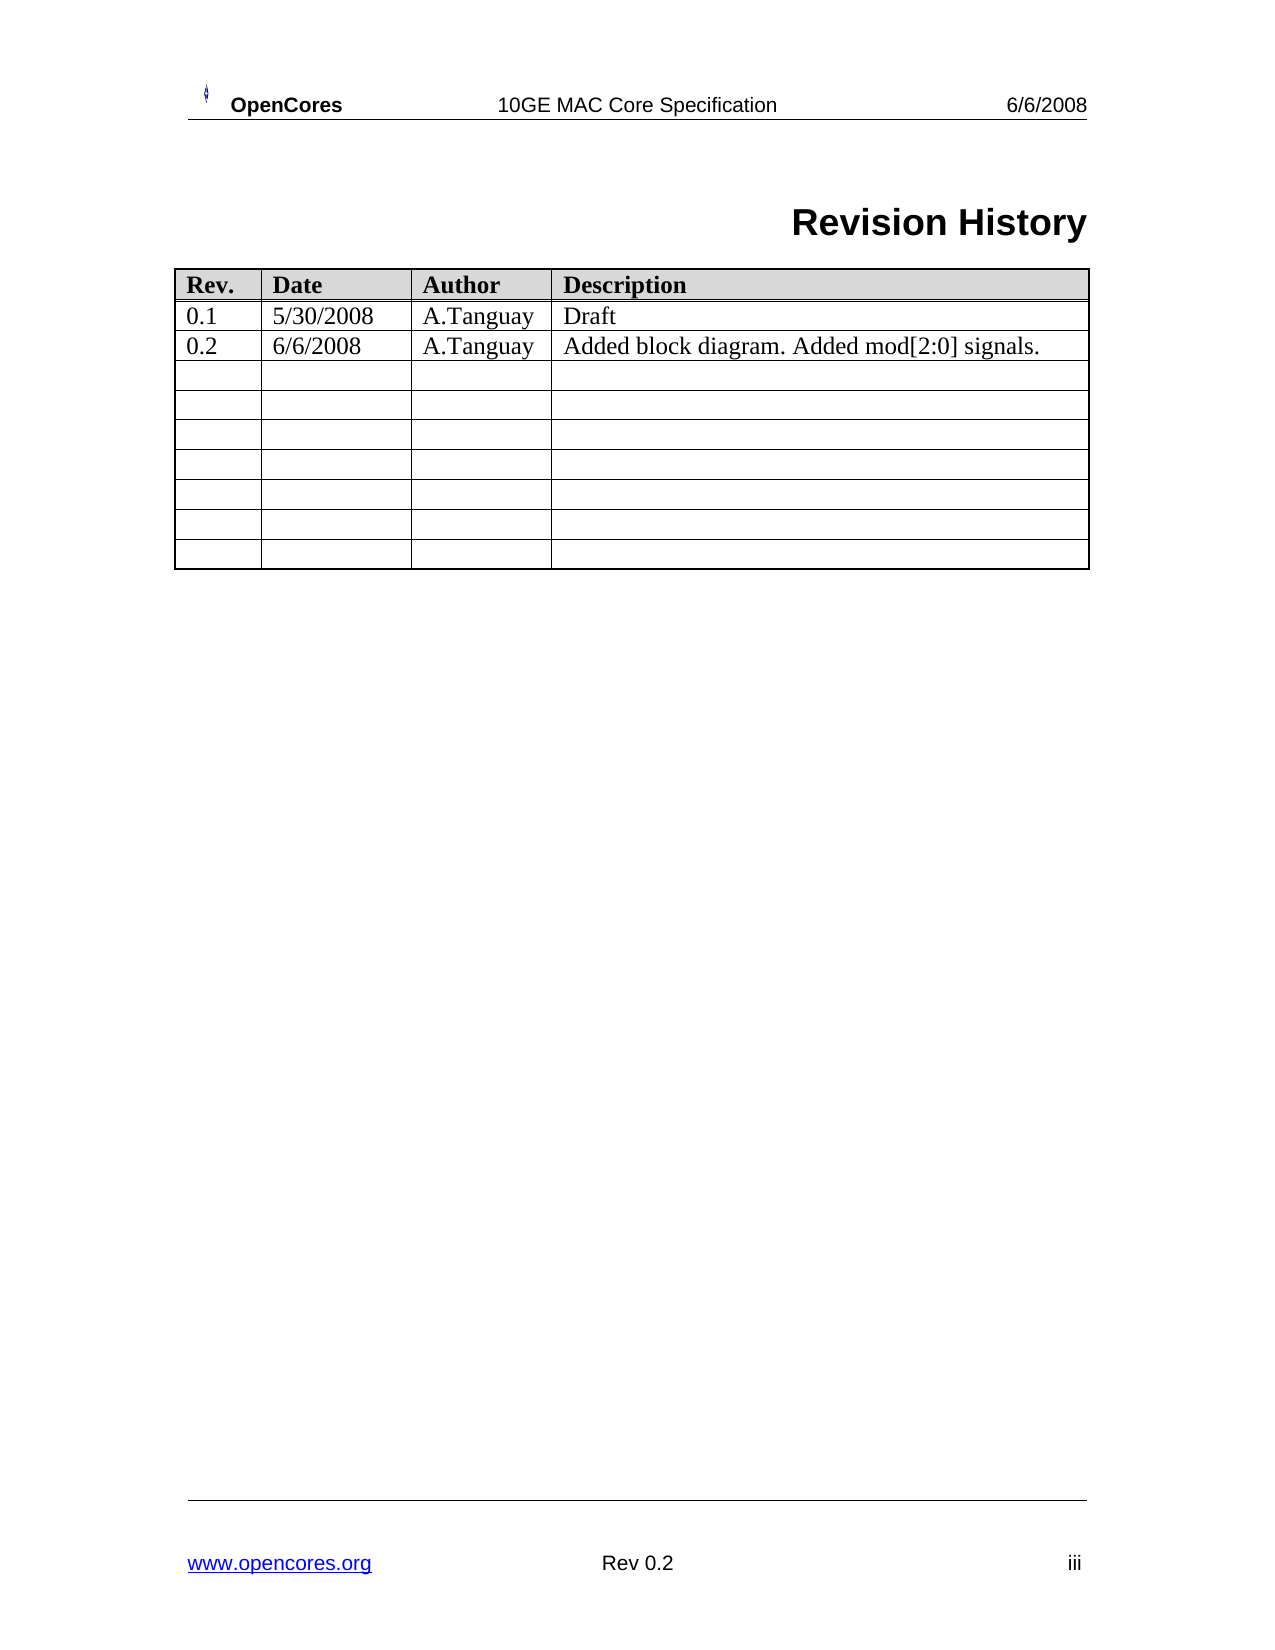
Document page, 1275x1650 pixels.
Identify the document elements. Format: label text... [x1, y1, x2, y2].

table_cell [176, 391, 261, 419]
table_cell [262, 391, 411, 419]
table_cell [176, 420, 261, 449]
table_cell 6/6/2008 [262, 331, 411, 360]
table_header Rev. [176, 270, 261, 299]
table_cell [176, 540, 261, 568]
table_header Date [262, 270, 411, 299]
table_cell [552, 540, 1088, 568]
table_cell 0.2 [176, 331, 261, 360]
table_cell [412, 361, 551, 389]
table_cell [552, 361, 1088, 389]
table_cell [262, 450, 411, 479]
table_cell [262, 420, 411, 449]
table_cell [176, 450, 261, 479]
table_cell [262, 540, 411, 568]
table_cell A.Tanguay [412, 302, 551, 330]
table_cell Draft [552, 302, 1088, 330]
table_cell [552, 510, 1088, 538]
table_cell [552, 391, 1088, 419]
text Revision History [188, 200, 1087, 243]
table_cell [262, 480, 411, 509]
table_cell Added block diagram. Added mod[2:0] signals. [552, 331, 1088, 360]
table_cell 0.1 [176, 302, 261, 330]
table_cell [412, 450, 551, 479]
table_cell [412, 391, 551, 419]
table_cell [262, 361, 411, 389]
table_cell [412, 510, 551, 538]
table_cell [552, 420, 1088, 449]
table_cell [552, 480, 1088, 509]
table_cell [412, 540, 551, 568]
table_cell [176, 480, 261, 509]
table_cell [262, 510, 411, 538]
table_cell A.Tanguay [412, 331, 551, 360]
table_header Description [552, 270, 1088, 299]
table_cell 5/30/2008 [262, 302, 411, 330]
table_cell [412, 480, 551, 509]
table_cell [412, 420, 551, 449]
table_cell [176, 361, 261, 389]
table_cell [176, 510, 261, 538]
table_header Author [412, 270, 551, 299]
table_cell [552, 450, 1088, 479]
